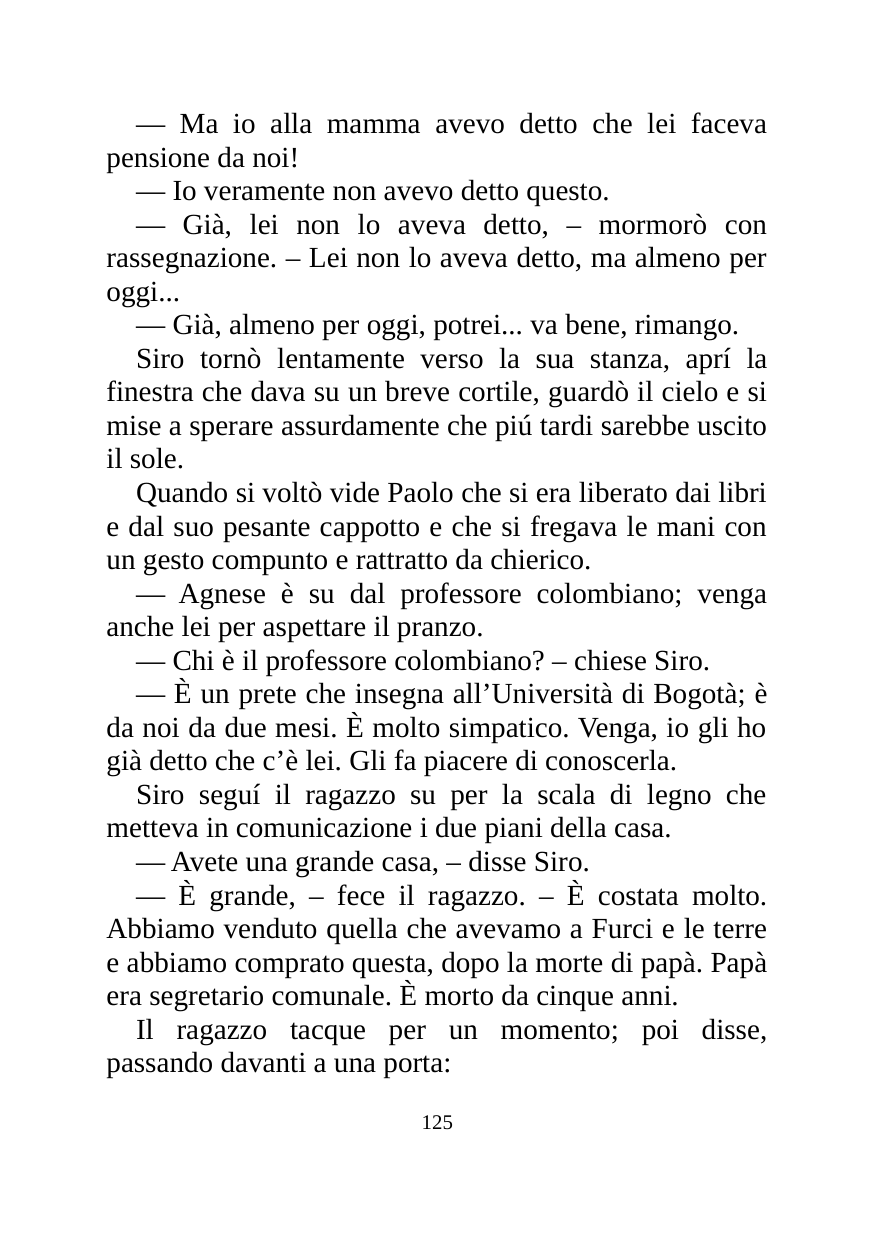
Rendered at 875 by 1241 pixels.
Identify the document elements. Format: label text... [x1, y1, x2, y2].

text — Avete una grande casa, – disse Siro. [106, 844, 768, 878]
text Siro seguí il ragazzo su per la scala di legno che metteva in comunicazione i due piani della casa. [106, 777, 768, 844]
text — Già, lei non lo aveva detto, – mormorò con rassegnazione. – Lei non lo aveva detto, ma almeno per oggi... [106, 207, 768, 307]
text — Io veramente non avevo detto questo. [106, 173, 768, 207]
text Siro tornò lentamente verso la sua stanza, aprí la finestra che dava su un breve cortile, guardò il cielo e si mise a sperare assurdamente che piú tardi sarebbe uscito il sole. [106, 341, 768, 475]
text — Già, almeno per oggi, potrei... va bene, rimango. [106, 307, 768, 341]
text — È un prete che insegna all’Università di Bogotà; è da noi da due mesi. È molto simpatico. Venga, io gli ho già detto che c’è lei. Gli fa piacere di conoscerla. [106, 676, 768, 777]
text — Chi è il professore colombiano? – chiese Siro. [106, 643, 768, 676]
text — Ma io alla mamma avevo detto che lei faceva pensione da noi! [106, 106, 768, 173]
text — Agnese è su dal professore colombiano; venga anche lei per aspettare il pranzo. [106, 576, 768, 643]
text Quando si voltò vide Paolo che si era liberato dai libri e dal suo pesante cappotto e che si fregava le mani con un gesto compunto e rattratto da chierico. [106, 475, 768, 576]
text Il ragazzo tacque per un momento; poi disse, passando davanti a una porta: [106, 1012, 768, 1079]
text — È grande, – fece il ragazzo. – È costata molto. Abbiamo venduto quella che avevamo a Furci e le terre e abbiamo comprato questa, dopo la morte di papà. Papà era segretario comunale. È morto da cinque anni. [106, 878, 768, 1012]
